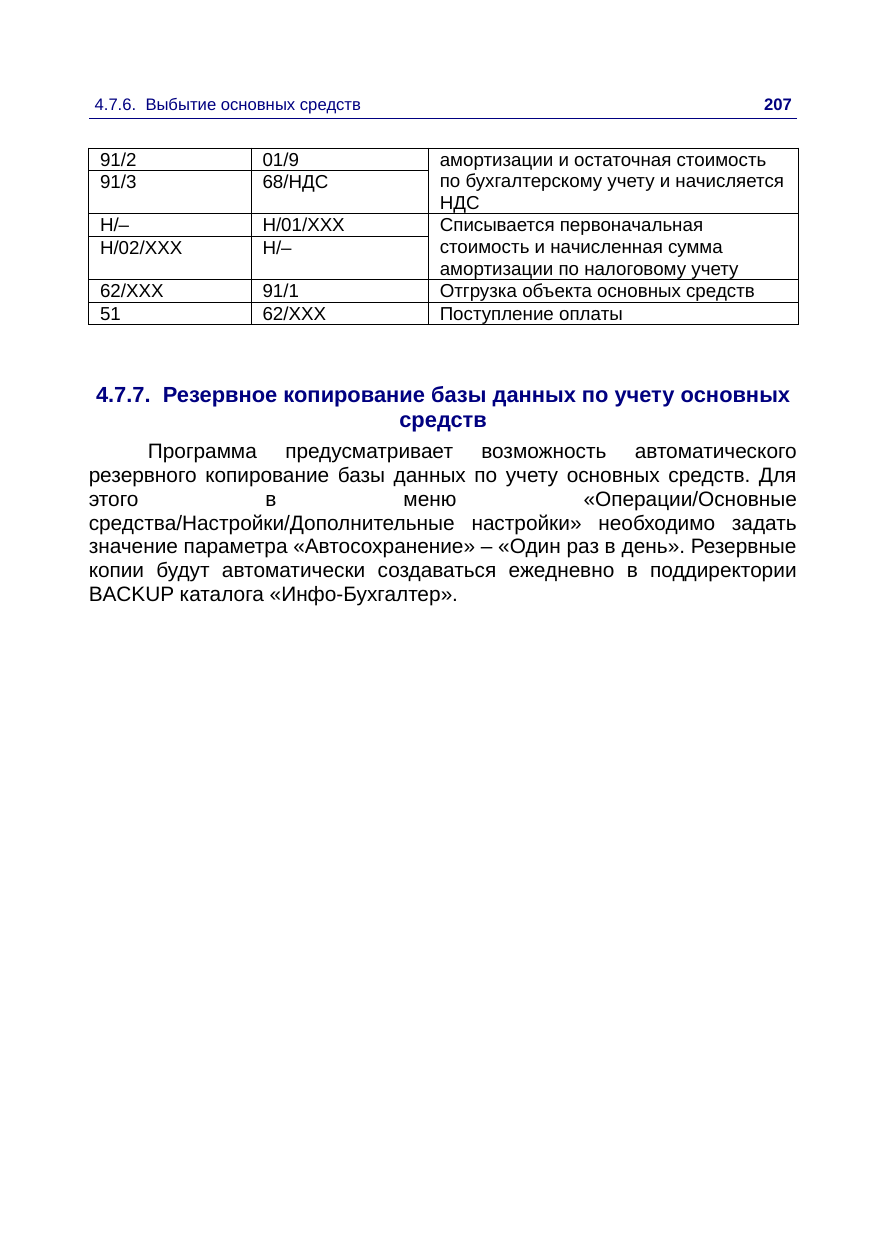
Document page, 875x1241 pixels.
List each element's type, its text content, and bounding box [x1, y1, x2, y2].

table_cell амортизации и остаточная стоимость по бухгалтерскому учету и начисляется НДС [429, 149, 798, 213]
text Программа предусматривает возможность автоматического резервного копирование базы данных по учету основных средств. Для этого в меню «Операции/Основные средства/Настройки/Дополнительные настройки» необходимо задать значение параметра «Автосохранение» – «Один раз в день». Резервные копии будут автоматически создаваться ежедневно в поддиректории BACKUP каталога «Инфо-Бухгалтер». [88, 438, 797, 606]
table_cell 01/9 [252, 149, 428, 170]
table_cell Н/01/ХХХ [252, 214, 428, 236]
table_cell 68/НДС [252, 171, 428, 213]
subtitle Резервное копирование базы данных по учету основных средств [88, 382, 797, 433]
table_cell Н/– [89, 214, 251, 236]
table_cell 62/ХХХ [89, 280, 251, 302]
table_cell Н/02/ХХХ [89, 237, 251, 279]
table_cell Поступление оплаты [429, 303, 798, 324]
table_cell 91/1 [252, 280, 428, 302]
table_cell 62/ХХХ [252, 303, 428, 324]
table_cell Отгрузка объекта основных средств [429, 280, 798, 302]
table_cell Н/– [252, 237, 428, 279]
table_cell 91/3 [89, 171, 251, 213]
table_cell Списывается первоначальная стоимость и начисленная сумма амортизации по налоговому учету [429, 214, 798, 279]
table_cell 91/2 [89, 149, 251, 170]
table_cell 51 [89, 303, 251, 324]
